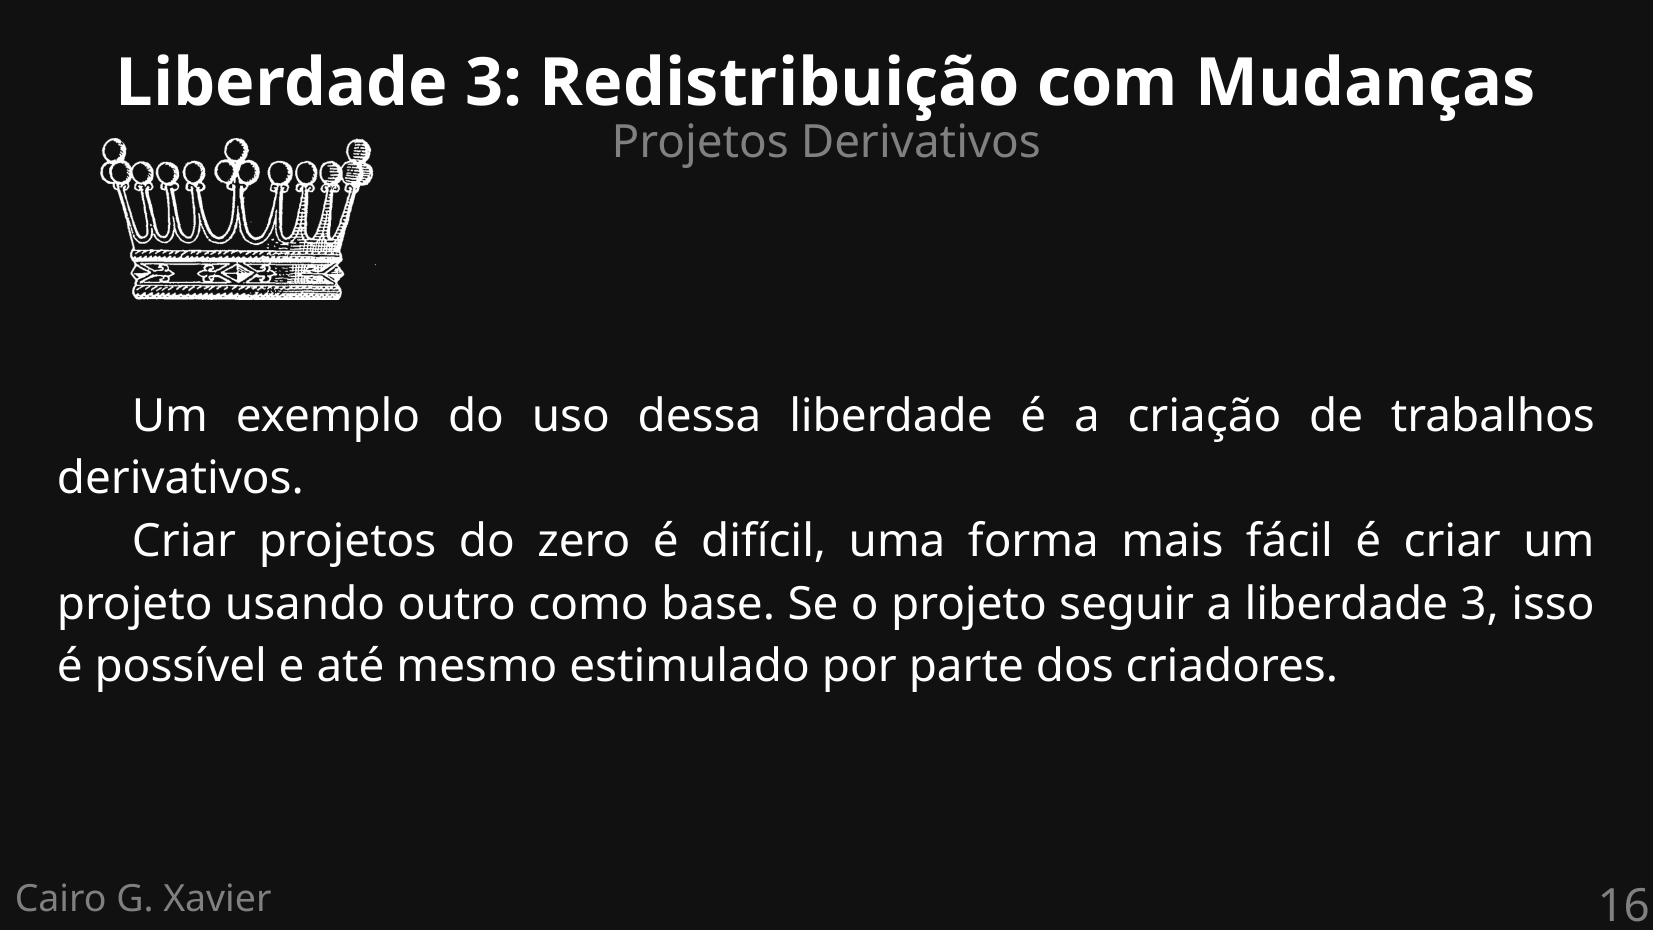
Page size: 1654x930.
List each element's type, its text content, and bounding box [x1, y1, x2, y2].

picture [100, 139, 376, 301]
text_box Um exemplo do uso dessa liberdade é a criação de trabalhos derivativos. Criar projetos do zero é difícil, uma forma mais fácil é criar um projeto usando outro como base. Se o projeto seguir a liberdade 3, isso é possível e até mesmo estimulado por parte dos criadores. [42, 375, 1611, 788]
text_box Projetos Derivativos [82, 97, 1571, 182]
text_box Cairo G. Xavier [0, 867, 311, 930]
text_box Liberdade 3: Redistribuição com Mudanças [82, 37, 1571, 97]
text_box [1425, 865, 1651, 930]
